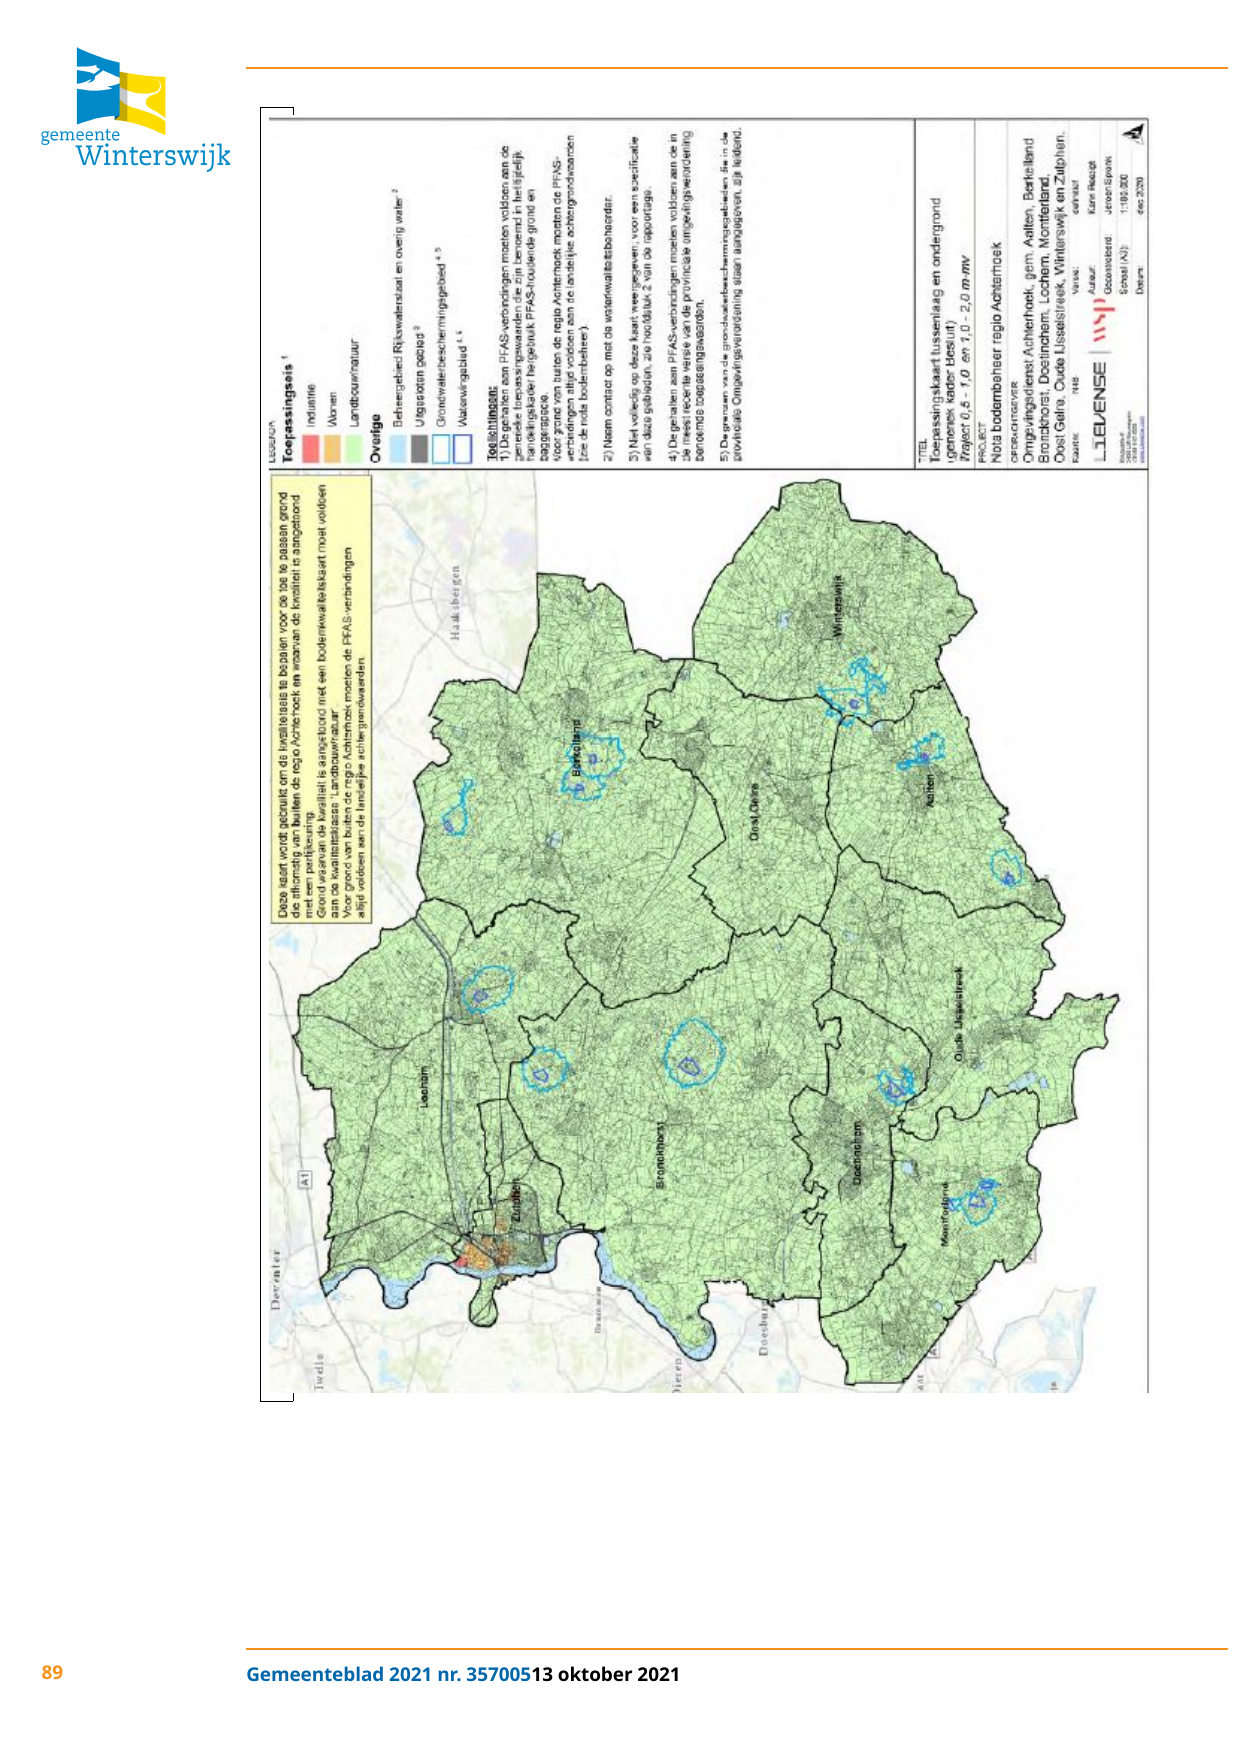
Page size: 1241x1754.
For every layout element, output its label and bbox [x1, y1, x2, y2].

picture [268, 115, 1155, 1393]
picture [41, 47, 231, 172]
picture [225, 153, 231, 162]
